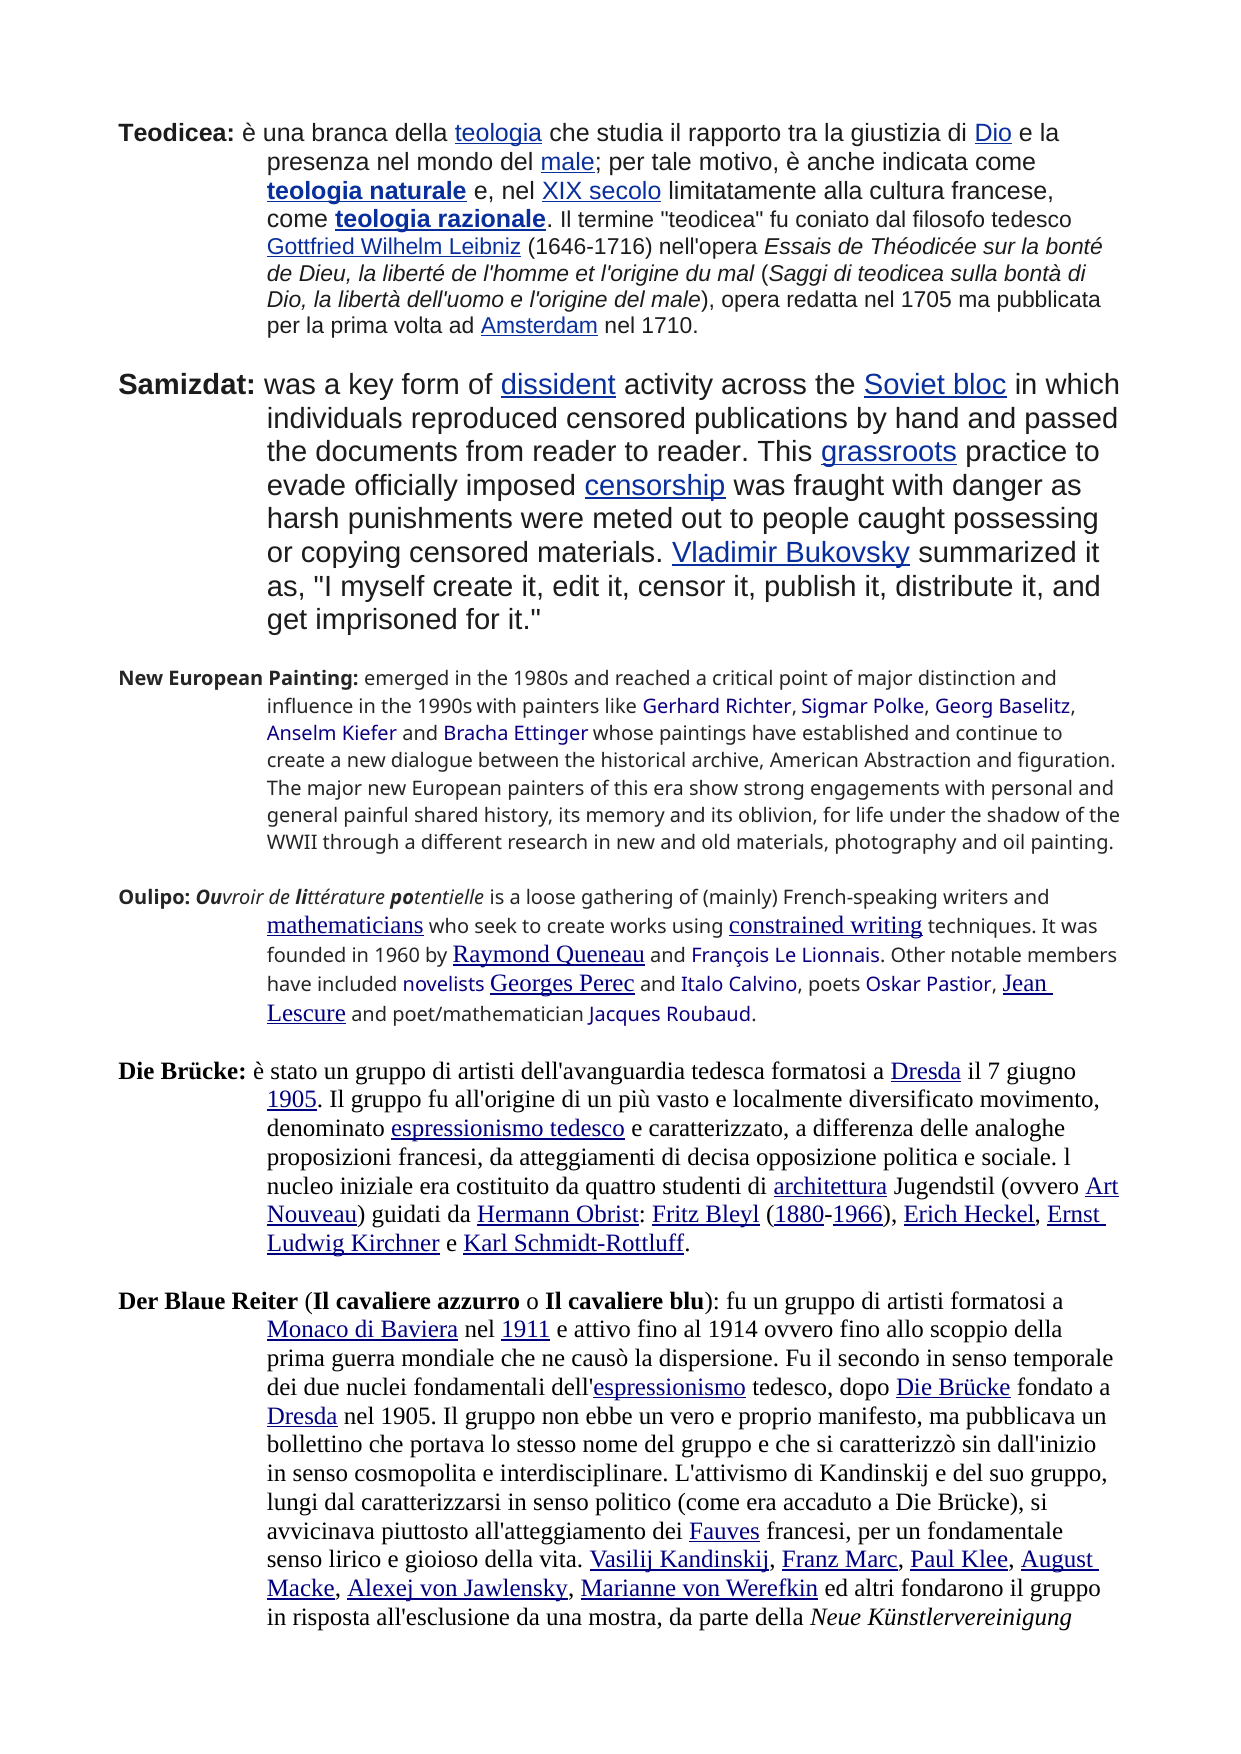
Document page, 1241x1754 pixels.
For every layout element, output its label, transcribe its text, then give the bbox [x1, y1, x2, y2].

text New European Painting: emerged in the 1980s and reached a critical point of major distinction and influence in the 1990s with painters like Gerhard Richter, Sigmar Polke, Georg Baselitz, Anselm Kiefer and Bracha Ettinger whose paintings have established and continue to create a new dialogue between the historical archive, American Abstraction and figuration. The major new European painters of this era show strong engagements with personal and general painful shared history, its memory and its oblivion, for life under the shadow of the WWII through a different research in new and old materials, photography and oil painting. [118, 664, 1122, 855]
text Der Blaue Reiter (Il cavaliere azzurro o Il cavaliere blu): fu un gruppo di artisti formatosi a Monaco di Baviera nel 1911 e attivo fino al 1914 ovvero fino allo scoppio della prima guerra mondiale che ne causò la dispersione. Fu il secondo in senso temporale dei due nuclei fondamentali dell'espressionismo tedesco, dopo Die Brücke fondato a Dresda nel 1905. Il gruppo non ebbe un vero e proprio manifesto, ma pubblicava un bollettino che portava lo stesso nome del gruppo e che si caratterizzò sin dall'inizio in senso cosmopolita e interdisciplinare. L'attivismo di Kandinskij e del suo gruppo, lungi dal caratterizzarsi in senso politico (come era accaduto a Die Brücke), si avvicinava piuttosto all'atteggiamento dei Fauves francesi, per un fondamentale senso lirico e gioioso della vita. Vasilij Kandinskij, Franz Marc, Paul Klee, August Macke, Alexej von Jawlensky, Marianne von Werefkin ed altri fondarono il gruppo in risposta all'esclusione da una mostra, da parte della Neue Künstlervereinigung [118, 1286, 1122, 1631]
text Teodicea: è una branca della teologia che studia il rapporto tra la giustizia di Dio e la presenza nel mondo del male; per tale motivo, è anche indicata come teologia naturale e, nel XIX secolo limitatamente alla cultura francese, come teologia razionale. Il termine "teodicea" fu coniato dal filosofo tedesco Gottfried Wilhelm Leibniz (1646-1716) nell'opera Essais de Théodicée sur la bonté de Dieu, la liberté de l'homme et l'origine du mal (Saggi di teodicea sulla bontà di Dio, la libertà dell'uomo e l'origine del male), opera redatta nel 1705 ma pubblicata per la prima volta ad Amsterdam nel 1710. [118, 118, 1122, 338]
text Oulipo: Ouvroir de littérature potentielle is a loose gathering of (mainly) French-speaking writers and mathematicians who seek to create works using constrained writing techniques. It was founded in 1960 by Raymond Queneau and François Le Lionnais. Other notable members have included novelists Georges Perec and Italo Calvino, poets Oskar Pastior, Jean Lescure and poet/mathematician Jacques Roubaud. [118, 883, 1122, 1027]
text Samizdat: was a key form of dissident activity across the Soviet bloc in which individuals reproduced censored publications by hand and passed the documents from reader to reader. This grassroots practice to evade officially imposed censorship was fraught with danger as harsh punishments were meted out to people caught possessing or copying censored materials. Vladimir Bukovsky summarized it as, "I myself create it, edit it, censor it, publish it, distribute it, and get imprisoned for it." [118, 367, 1122, 636]
text Die Brücke: è stato un gruppo di artisti dell'avanguardia tedesca formatosi a Dresda il 7 giugno 1905. Il gruppo fu all'origine di un più vasto e localmente diversificato movimento, denominato espressionismo tedesco e caratterizzato, a differenza delle analoghe proposizioni francesi, da atteggiamenti di decisa opposizione politica e sociale. l nucleo iniziale era costituito da quattro studenti di architettura Jugendstil (ovvero Art Nouveau) guidati da Hermann Obrist: Fritz Bleyl (1880-1966), Erich Heckel, Ernst Ludwig Kirchner e Karl Schmidt-Rottluff. [118, 1056, 1122, 1257]
